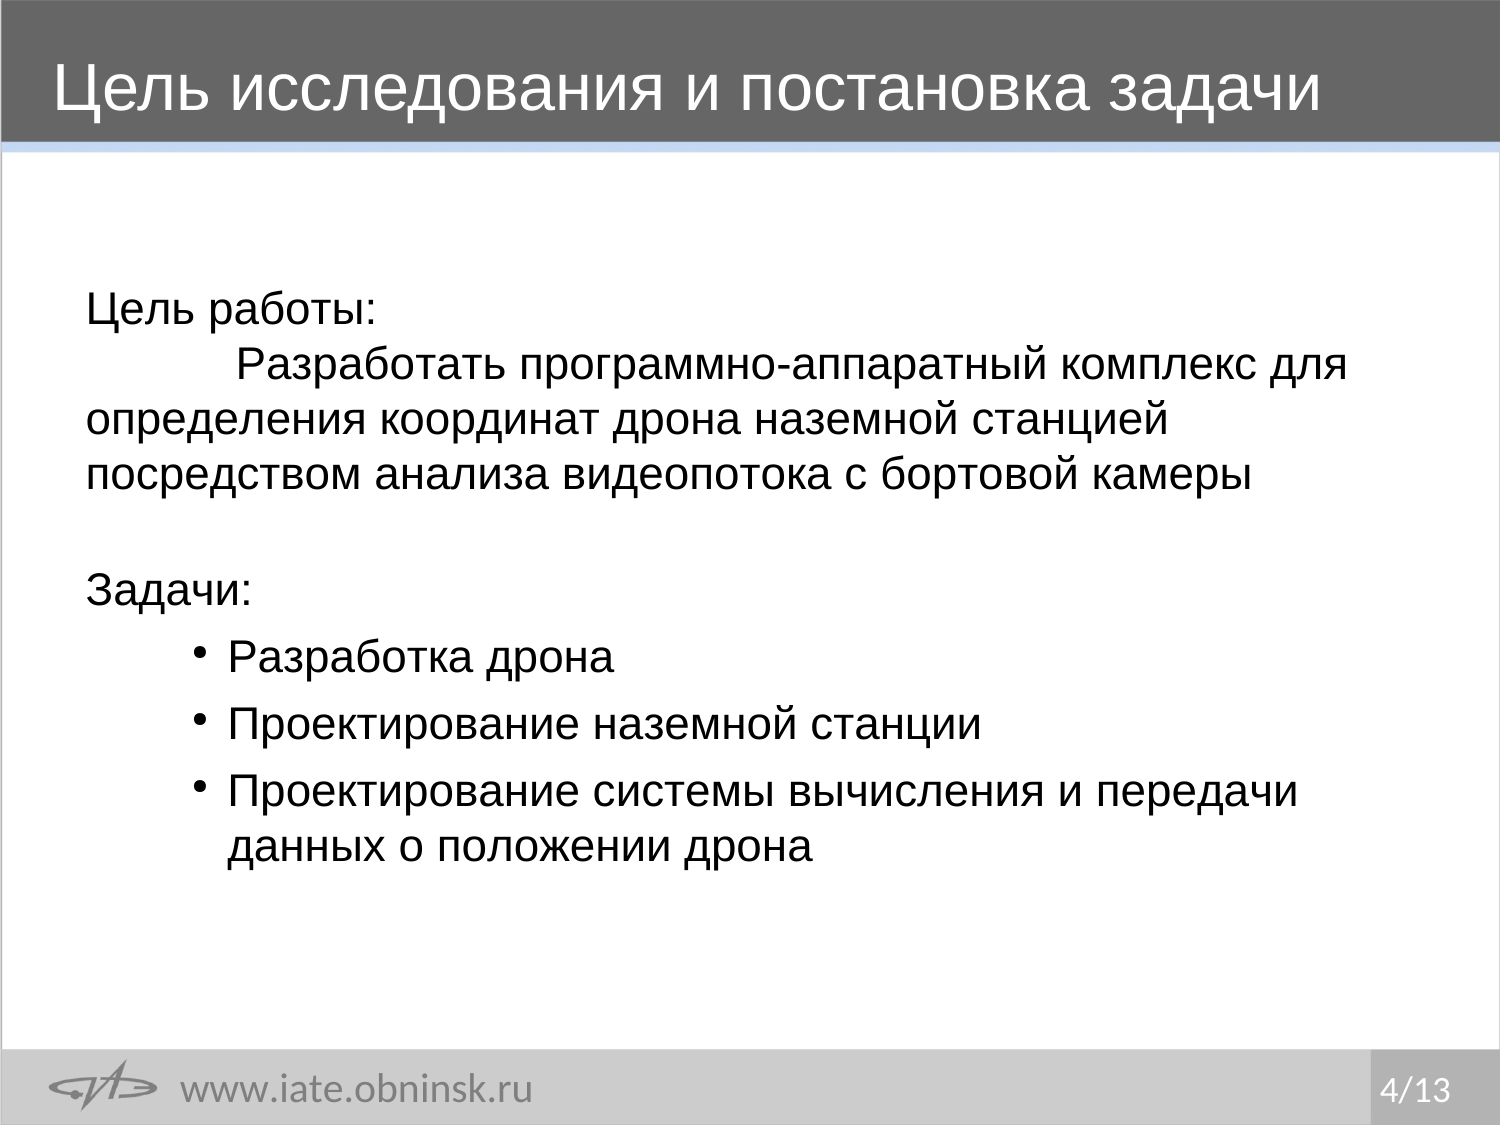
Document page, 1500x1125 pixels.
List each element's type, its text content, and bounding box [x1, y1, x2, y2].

text_box 4/13 [1116, 1057, 1467, 1118]
title Цель исследования и постановка задачи [37, 7, 1459, 161]
text_box Цель работы: Разработать программно-аппаратный комплекс для определения координат дрона наземной станцией посредством анализа видеопотока с бортовой камеры Задачи: Разработка дрона Проектирование наземной станции Проектирование системы вычисления и передачи данных о положении дрона [70, 271, 1441, 934]
picture [0, 0, 1500, 1125]
list [41, 243, 1454, 998]
